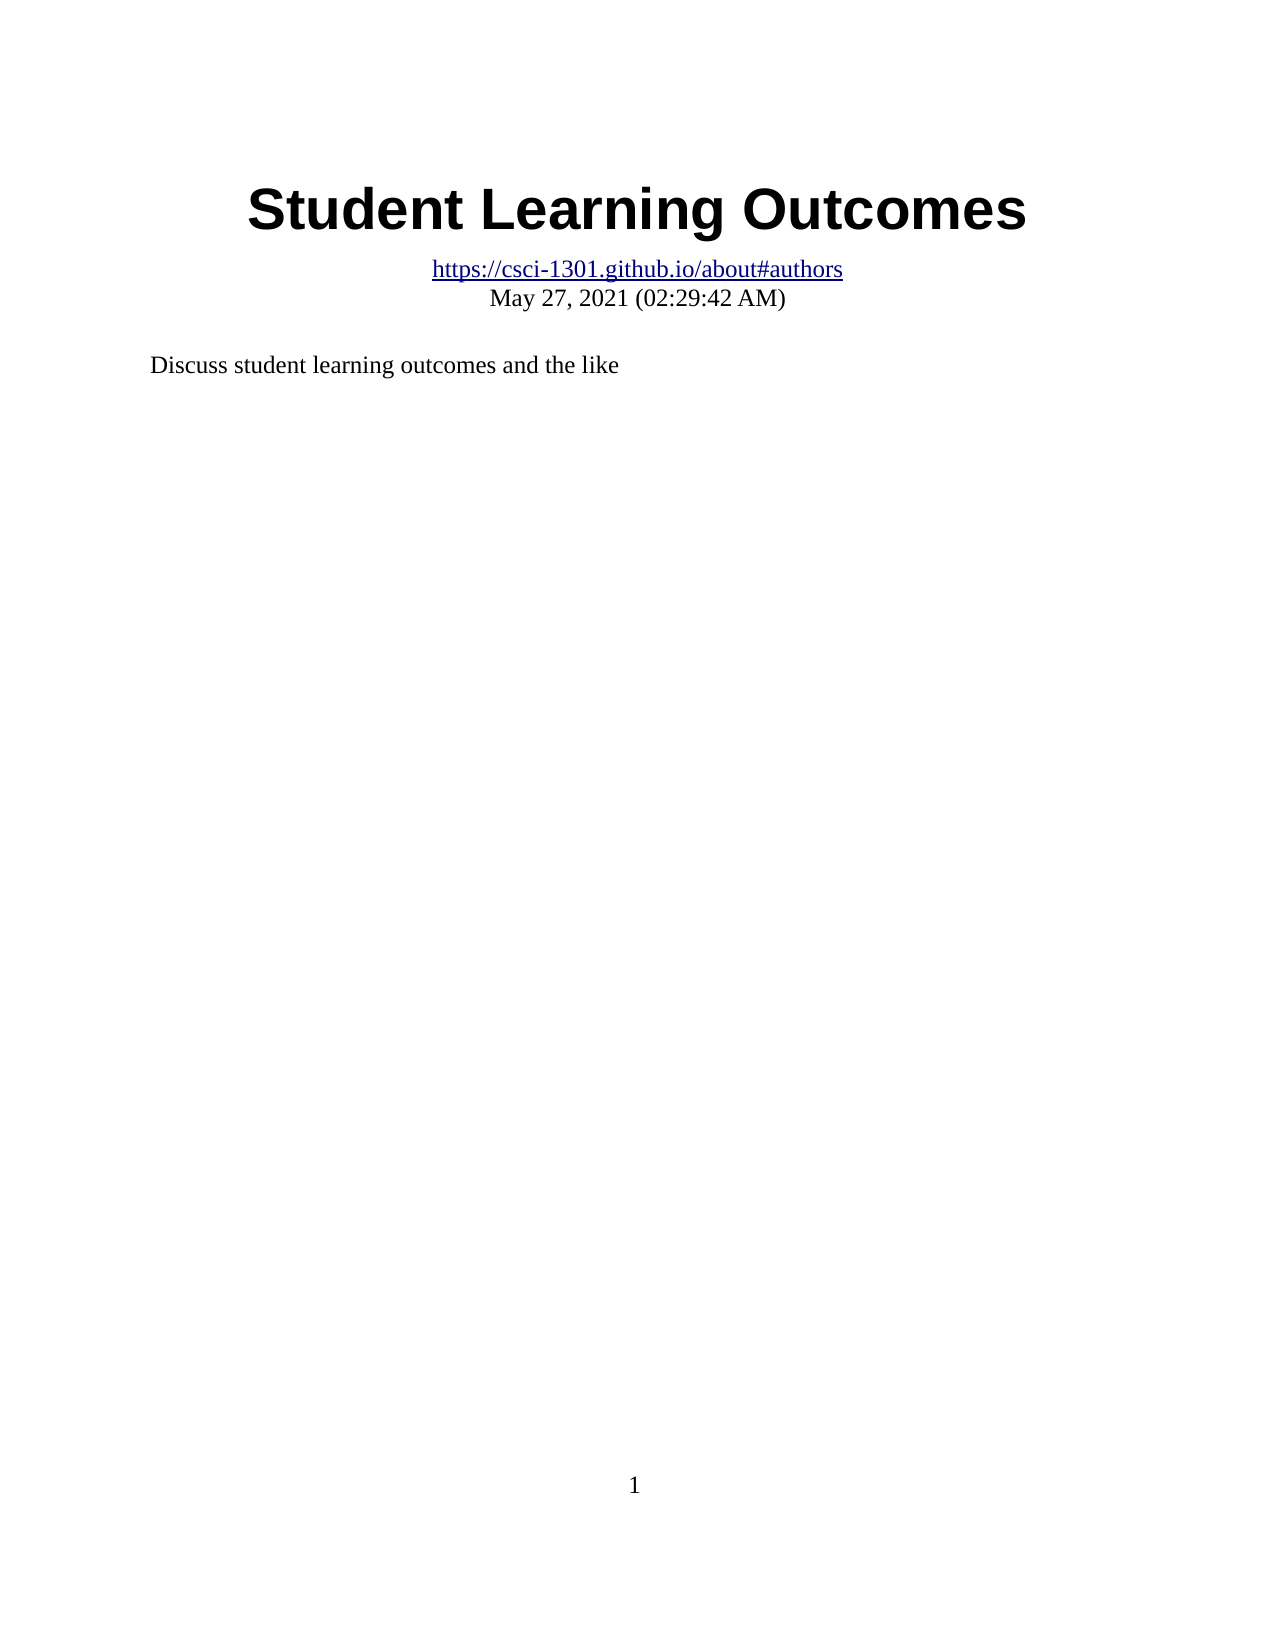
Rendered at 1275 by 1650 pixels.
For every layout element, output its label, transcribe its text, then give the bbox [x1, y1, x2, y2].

text May 27, 2021 (02:29:42 AM) [150, 283, 1125, 312]
text https://csci-1301.github.io/about#authors [150, 254, 1125, 283]
title Student Learning Outcomes [150, 175, 1125, 242]
text Discuss student learning outcomes and the like [150, 350, 1125, 378]
